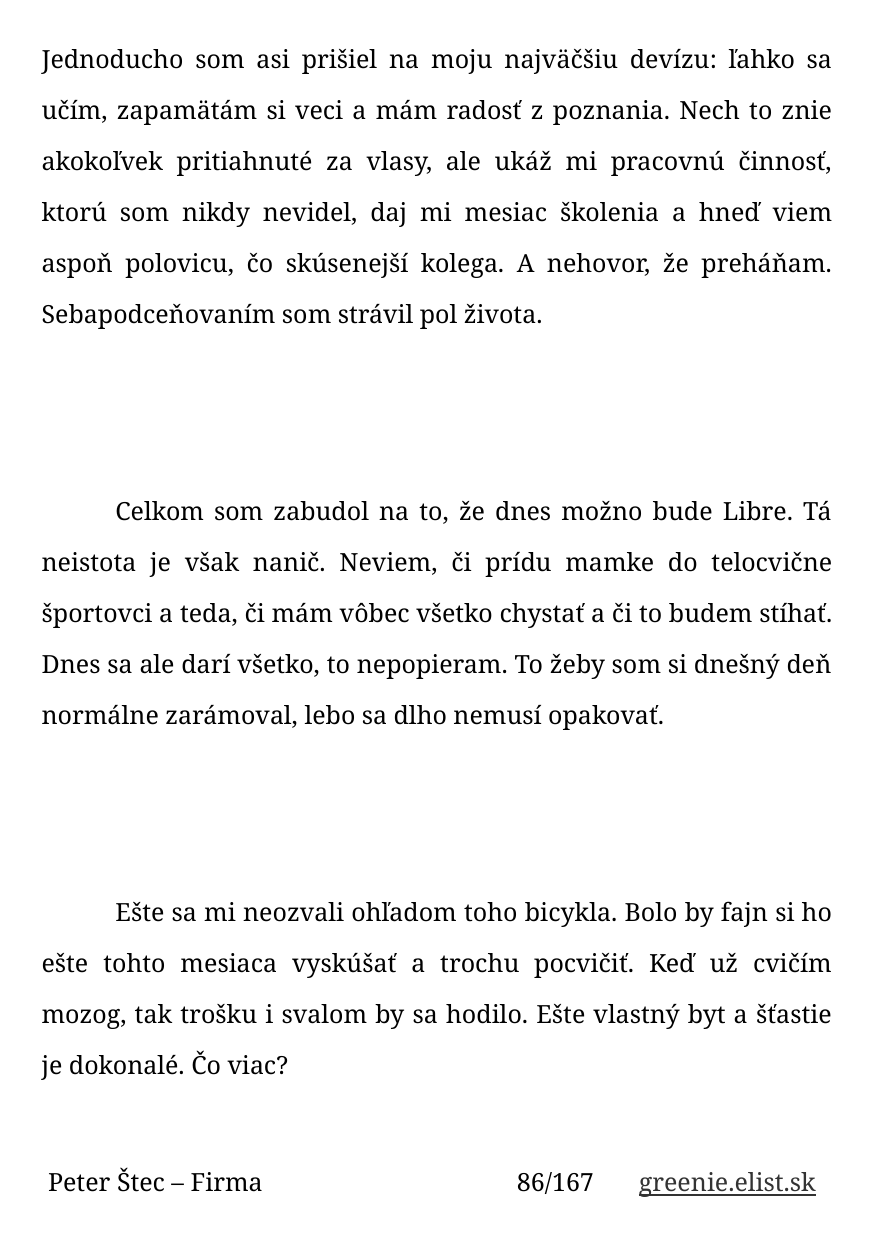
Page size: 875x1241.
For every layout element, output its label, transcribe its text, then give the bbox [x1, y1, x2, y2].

text Ešte sa mi neozvali ohľadom toho bicykla. Bolo by fajn si ho ešte tohto mesiaca vyskúšať a trochu pocvičiť. Keď už cvičím mozog, tak trošku i svalom by sa hodilo. Ešte vlastný byt a šťastie je dokonalé. Čo viac? [41, 894, 833, 1082]
text Jednoducho som asi prišiel na moju najväčšiu devízu: ľahko sa učím, zapamätám si veci a mám radosť z poznania. Nech to znie akokoľvek pritiahnuté za vlasy, ale ukáž mi pracovnú činnosť, ktorú som nikdy nevidel, daj mi mesiac školenia a hneď viem aspoň polovicu, čo skúsenejší kolega. A nehovor, že preháňam. Sebapodceňovaním som strávil pol života. [41, 41, 833, 331]
text Celkom som zabudol na to, že dnes možno bude Libre. Tá neistota je však nanič. Neviem, či prídu mamke do telocvične športovci a teda, či mám vôbec všetko chystať a či to budem stíhať. Dnes sa ale darí všetko, to nepopieram. To žeby som si dnešný deň normálne zarámoval, lebo sa dlho nemusí opakovať. [41, 493, 833, 732]
